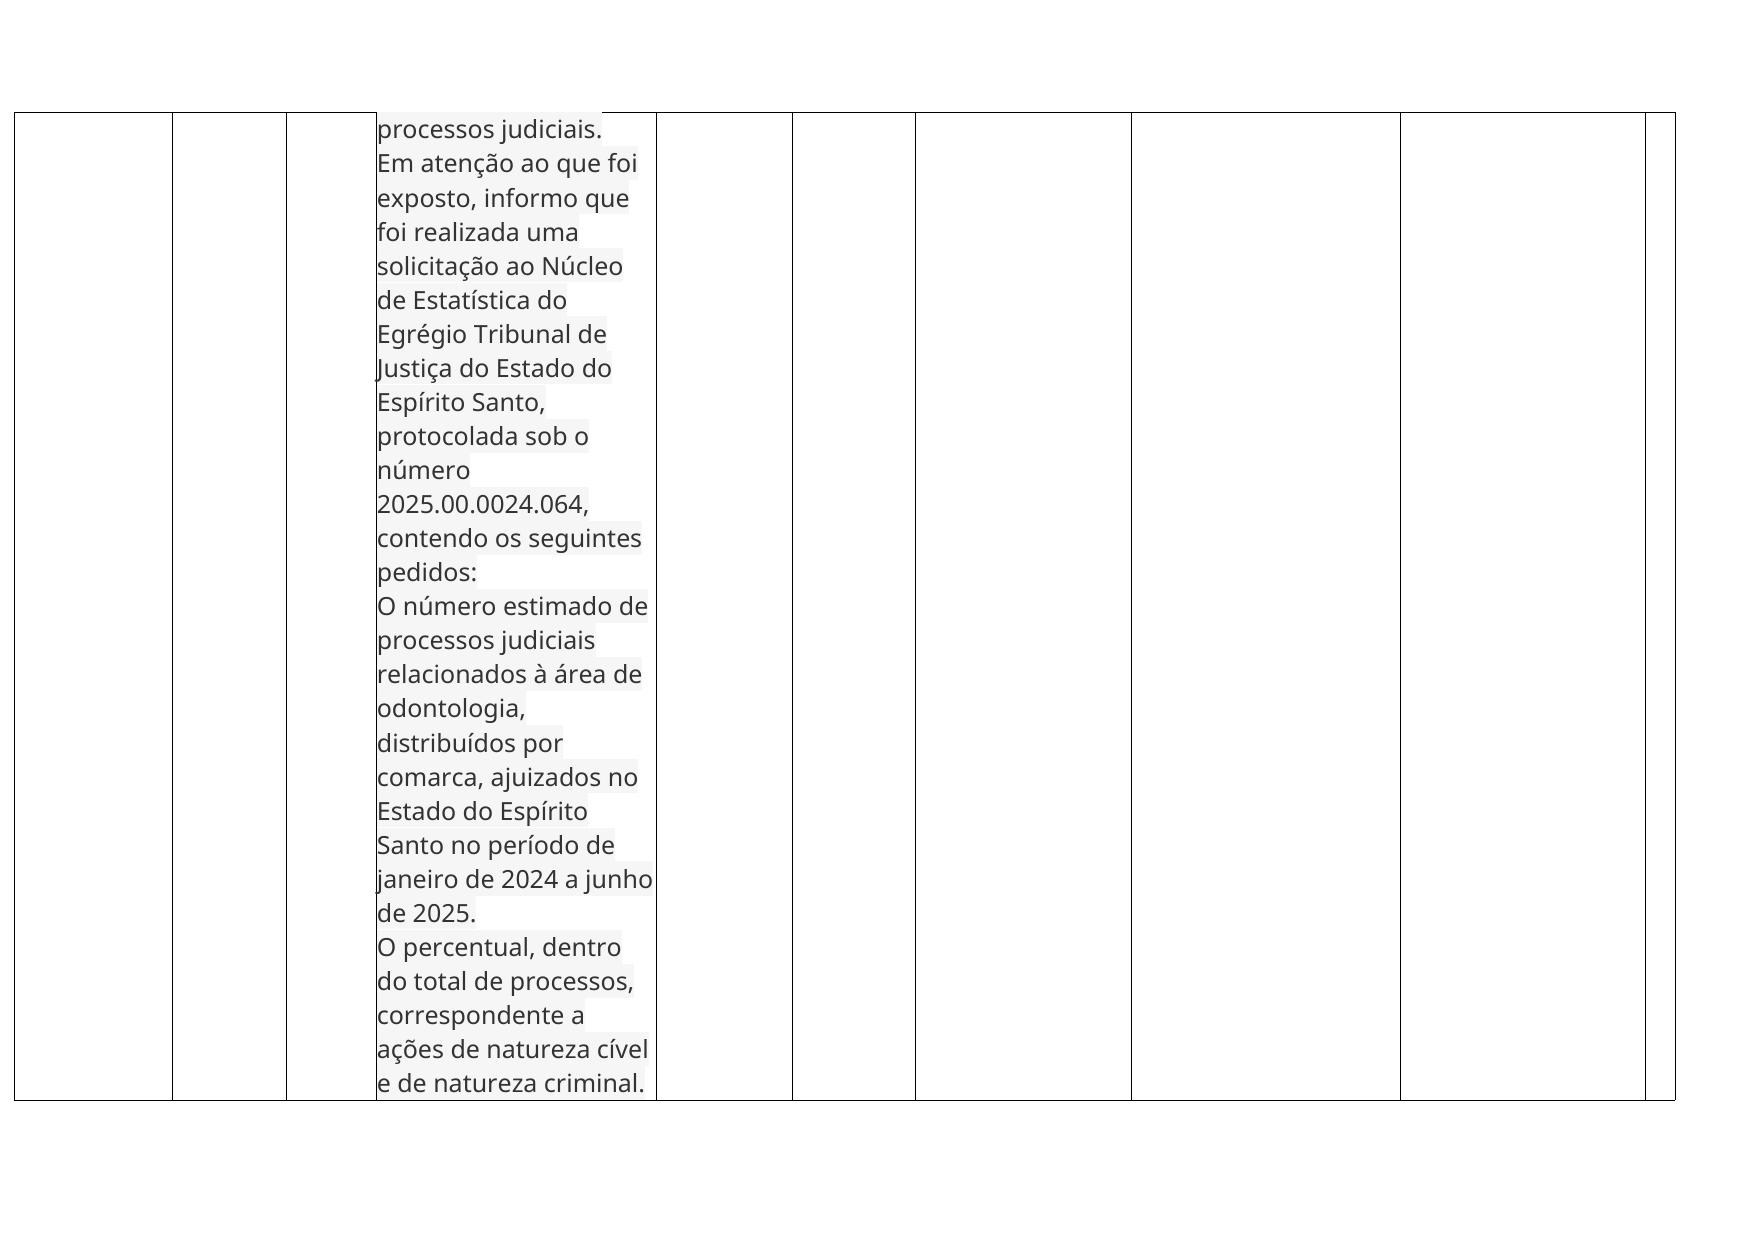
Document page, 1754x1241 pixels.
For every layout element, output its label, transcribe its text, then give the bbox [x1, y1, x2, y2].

table_cell [916, 113, 1131, 1100]
table_cell [1676, 112, 1745, 1100]
table_cell [1646, 113, 1675, 1100]
table_cell [15, 113, 172, 1100]
table_cell [793, 113, 915, 1100]
table_cell [1401, 113, 1645, 1100]
table_cell [173, 113, 286, 1100]
table_cell [1132, 113, 1400, 1100]
table_cell [287, 113, 376, 1100]
table_cell processos judiciais. Em atenção ao que foi exposto, informo que foi realizada uma solicitação ao Núcleo de Estatística do Egrégio Tribunal de Justiça do Estado do Espírito Santo, protocolada sob o número 2025.00.0024.064, contendo os seguintes pedidos: O número estimado de processos judiciais relacionados à área de odontologia, distribuídos por comarca, ajuizados no Estado do Espírito Santo no período de janeiro de 2024 a junho de 2025. O percentual, dentro do total de processos, correspondente a ações de natureza cível e de natureza criminal. [377, 113, 656, 1100]
table_cell [657, 113, 792, 1100]
